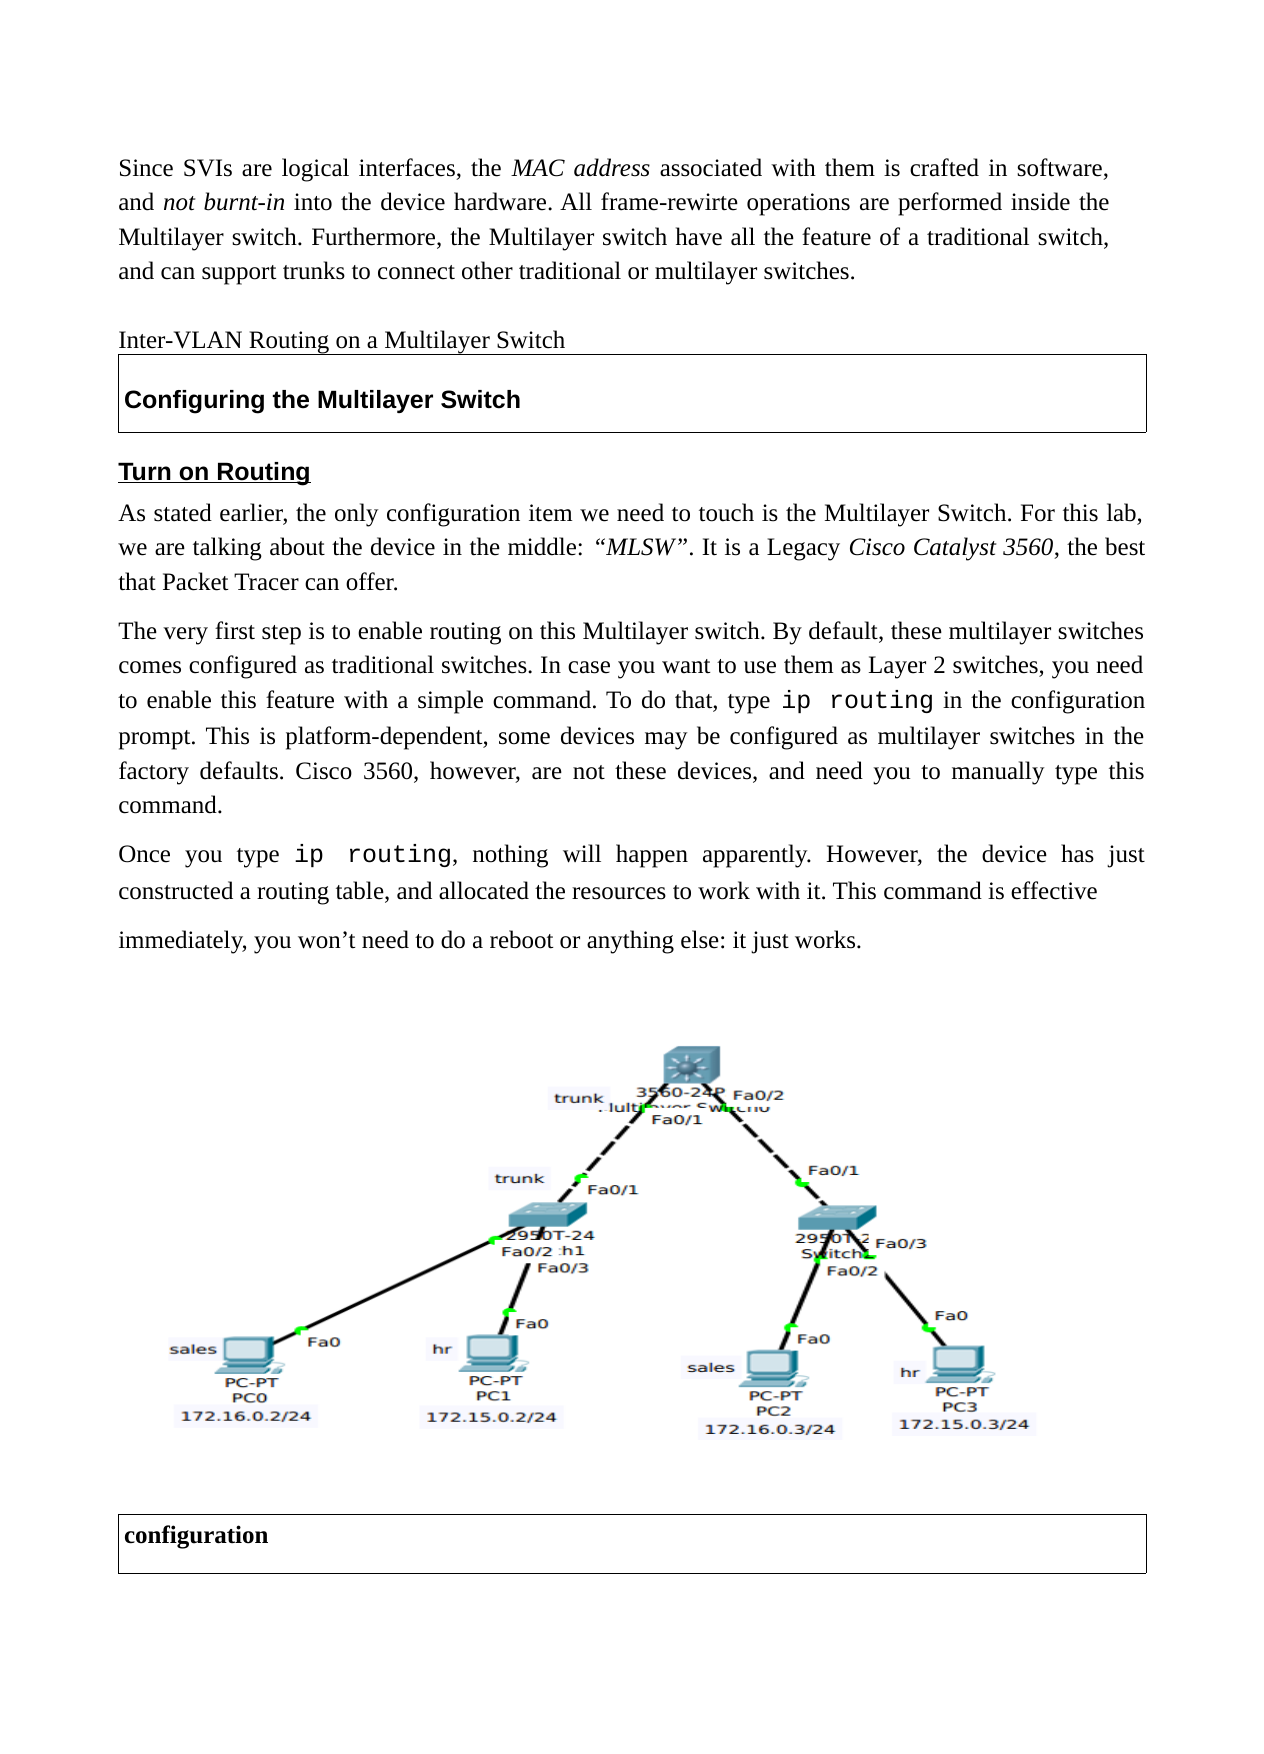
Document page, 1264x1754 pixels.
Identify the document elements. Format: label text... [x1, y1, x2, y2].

text immediately, you won’t need to do a reboot or anything else: it just works. [118, 925, 1146, 954]
text Once you type ip routing, nothing will happen apparently. However, the device has just constructed a routing table, and allocated the resources to work with it. This command is effective [118, 839, 1146, 905]
text As stated earlier, the only configuration item we need to touch is the Multilayer Switch. For this lab, we are talking about the device in the middle: “MLSW”. It is a Legacy Cisco Catalyst 3560, the best that Packet Tracer can offer. [118, 498, 1146, 596]
table_header Configuring the Multilayer Switch [119, 355, 1146, 432]
picture [168, 983, 1040, 1440]
subtitle Inter-VLAN Routing on a Multilayer Switch [118, 325, 1110, 354]
subtitle Turn on Routing [118, 457, 1146, 485]
text Since SVIs are logical interfaces, the MAC address associated with them is crafted in software, and not burnt-in into the device hardware. All frame-rewirte operations are performed inside the Multilayer switch. Furthermore, the Multilayer switch have all the feature of a traditional switch, and can support trunks to connect other traditional or multilayer switches. [118, 153, 1110, 285]
table_header configuration [119, 1515, 1146, 1573]
text The very first step is to enable routing on this Multilayer switch. By default, these multilayer switches comes configured as traditional switches. In case you want to use them as Layer 2 switches, you need to enable this feature with a simple command. To do that, type ip routing in the configuration prompt. This is platform-dependent, some devices may be configured as multilayer switches in the factory defaults. Cisco 3560, however, are not these devices, and need you to manually type this command. [118, 616, 1146, 819]
